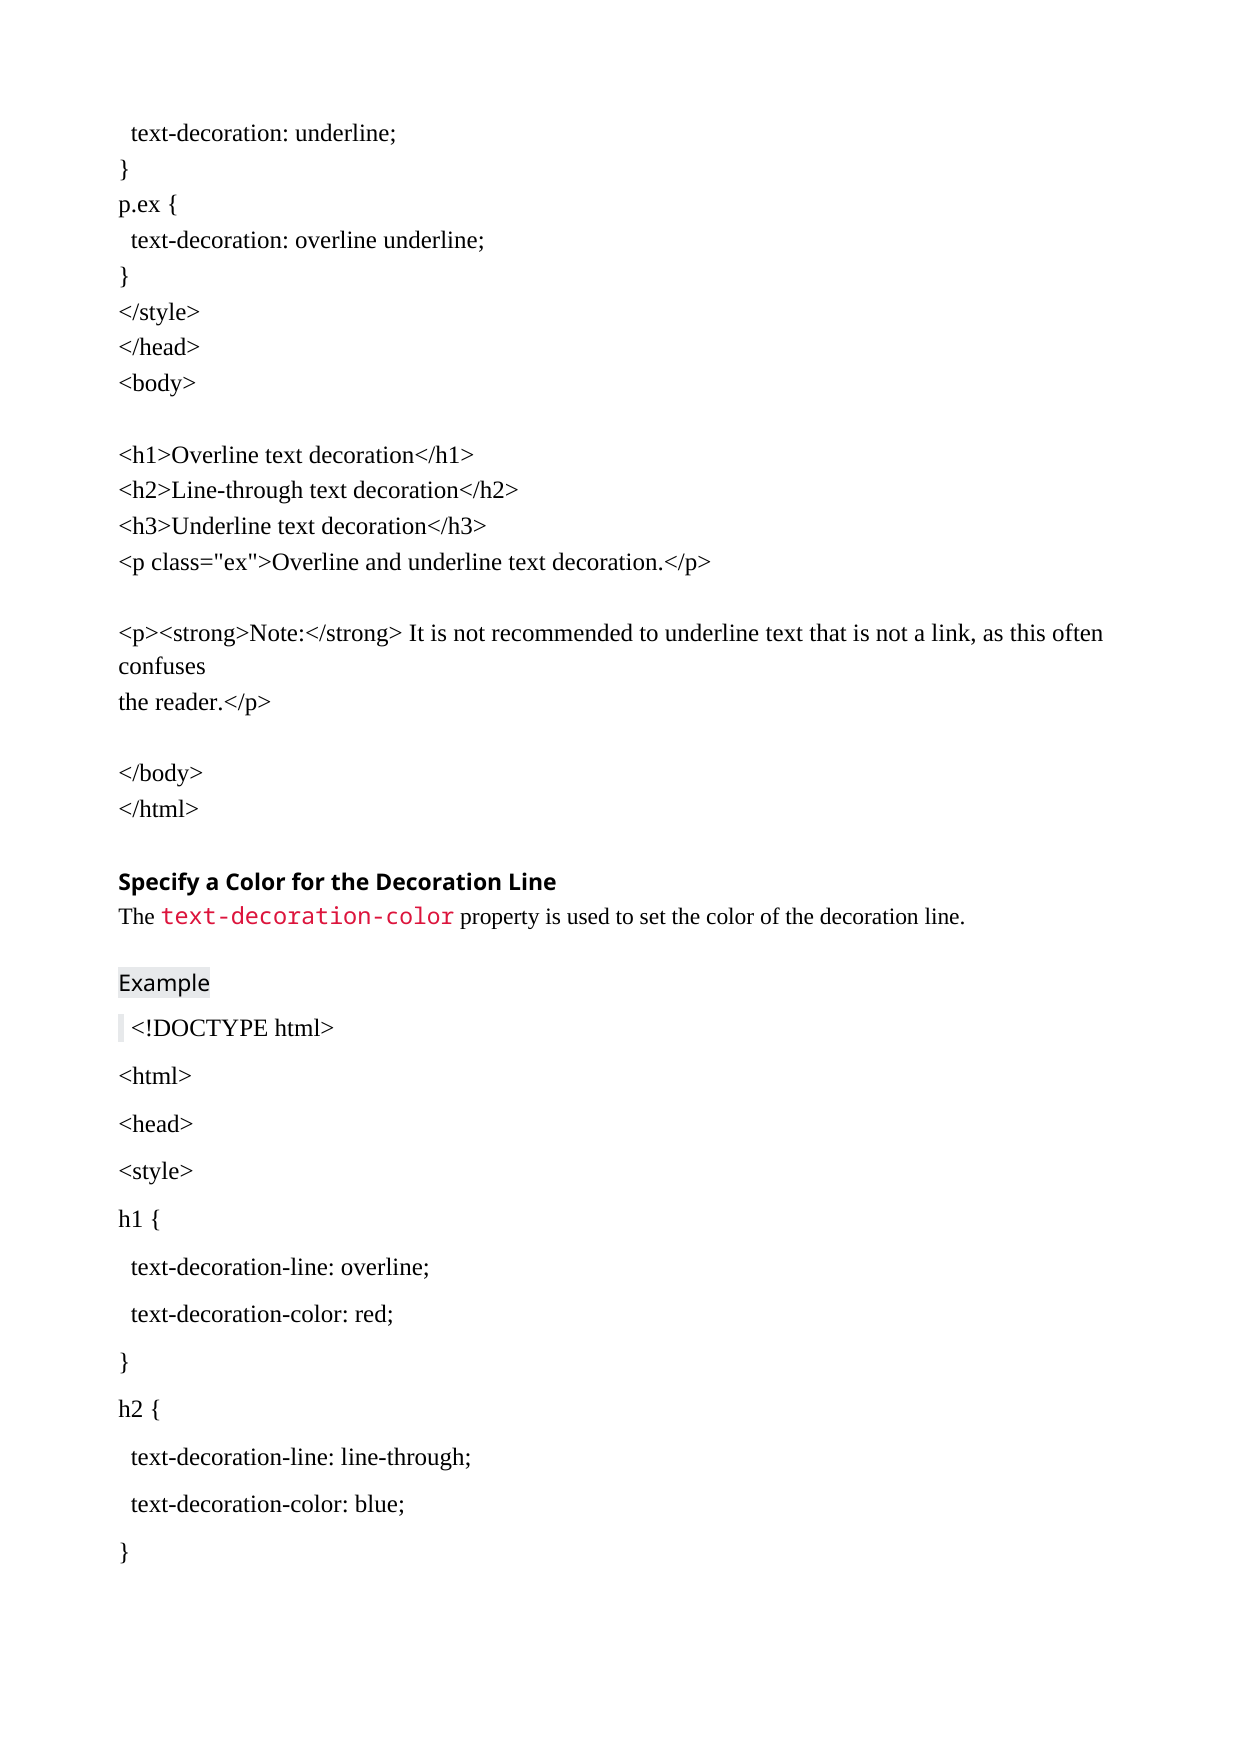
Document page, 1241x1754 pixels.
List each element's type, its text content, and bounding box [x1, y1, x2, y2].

text <h1>Overline text decoration</h1> [118, 440, 1122, 468]
text the reader.</p> [118, 687, 1122, 716]
text text-decoration: underline; [118, 118, 1122, 147]
text text-decoration-line: line-through; [118, 1442, 1122, 1471]
text } [118, 261, 1122, 290]
text <p><strong>Note:</strong> It is not recommended to underline text that is not a link, as this often confuses [118, 618, 1122, 680]
text <h3>Underline text decoration</h3> [118, 511, 1122, 540]
text <p class="ex">Overline and underline text decoration.</p> [118, 547, 1122, 576]
text </head> [118, 332, 1122, 361]
text h2 { [118, 1394, 1122, 1423]
text <style> [118, 1156, 1122, 1185]
text } [118, 154, 1122, 183]
text text-decoration-color: red; [118, 1299, 1122, 1328]
text </html> [118, 794, 1122, 823]
text } [118, 1347, 1122, 1376]
text <head> [118, 1109, 1122, 1137]
text </body> [118, 758, 1122, 787]
text </style> [118, 297, 1122, 326]
text p.ex { [118, 189, 1122, 218]
text The text-decoration-color property is used to set the color of the decoration line. [118, 900, 1122, 932]
text h1 { [118, 1204, 1122, 1233]
subtitle Example [118, 967, 1122, 998]
subtitle Specify a Color for the Decoration Line [118, 866, 1122, 897]
text text-decoration-line: overline; [118, 1252, 1122, 1280]
text <body> [118, 368, 1122, 397]
text text-decoration-color: blue; [118, 1489, 1122, 1518]
text text-decoration: overline underline; [118, 225, 1122, 254]
text <!DOCTYPE html> [118, 1013, 1122, 1042]
text <h2>Line-through text decoration</h2> [118, 475, 1122, 504]
text } [118, 1537, 1122, 1566]
text <html> [118, 1061, 1122, 1090]
